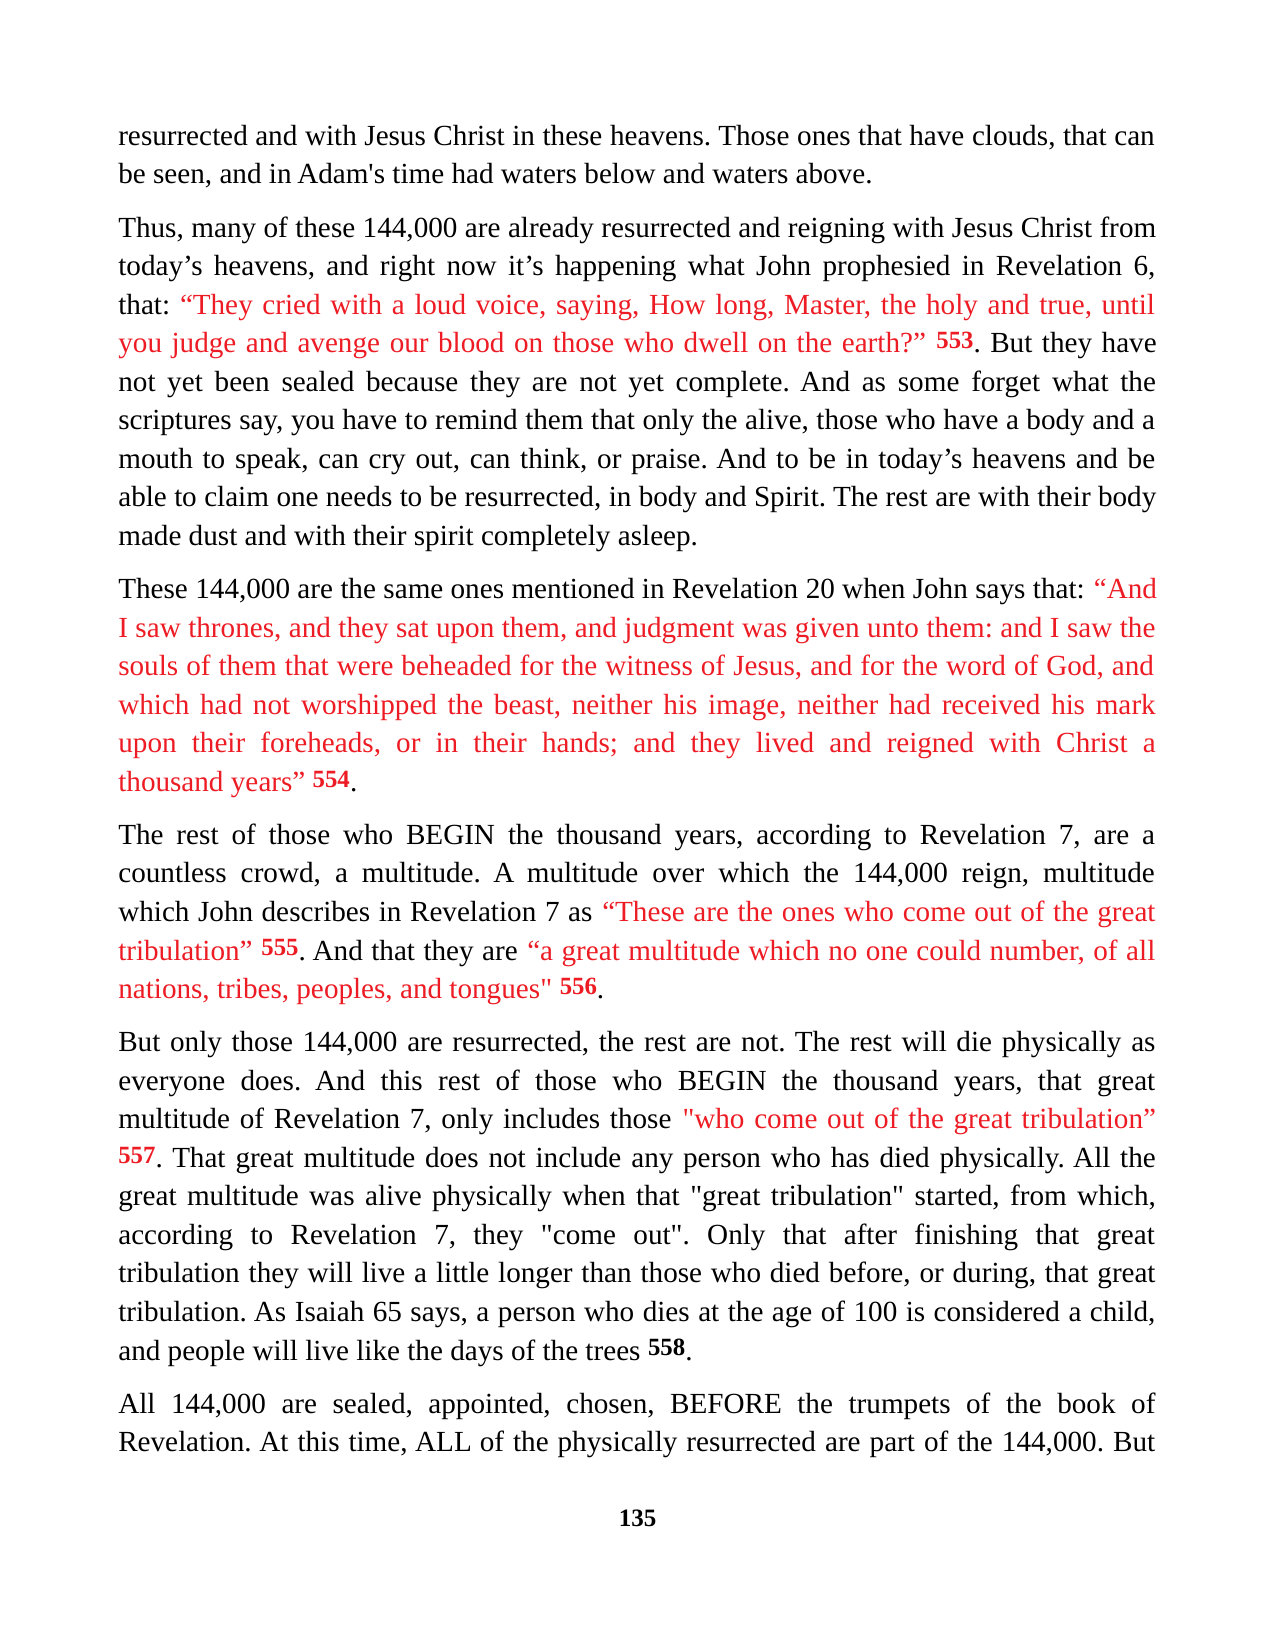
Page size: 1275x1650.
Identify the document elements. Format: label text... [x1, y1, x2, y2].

text These 144,000 are the same ones mentioned in Revelation 20 when John says that: “And I saw thrones, and they sat upon them, and judgment was given unto them: and I saw the souls of them that were beheaded for the witness of Jesus, and for the word of God, and which had not worshipped the beast, neither his image, neither had received his mark upon their foreheads, or in their hands; and they lived and reigned with Christ a thousand years” . [118, 571, 1157, 797]
text The rest of those who BEGIN the thousand years, according to Revelation 7, are a countless crowd, a multitude. A multitude over which the 144,000 reign, multitude which John describes in Revelation 7 as “These are the ones who come out of the great tribulation” . And that they are “a great multitude which no one could number, of all nations, tribes, peoples, and tongues" . [118, 817, 1157, 1005]
text resurrected and with Jesus Christ in these heavens. Those ones that have clouds, that can be seen, and in Adam's time had waters below and waters above. [118, 118, 1157, 190]
text All 144,000 are sealed, appointed, chosen, BEFORE the trumpets of the book of Revelation. At this time, ALL of the physically resurrected are part of the 144,000. But [118, 1386, 1157, 1458]
text But only those 144,000 are resurrected, the rest are not. The rest will die physically as everyone does. And this rest of those who BEGIN the thousand years, that great multitude of Revelation 7, only includes those "who come out of the great tribulation” . That great multitude does not include any person who has died physically. All the great multitude was alive physically when that "great tribulation" started, from which, according to Revelation 7, they "come out". Only that after finishing that great tribulation they will live a little longer than those who died before, or during, that great tribulation. As Isaiah 65 says, a person who dies at the age of 100 is considered a child, and people will live like the days of the trees . [118, 1024, 1157, 1366]
text Thus, many of these 144,000 are already resurrected and reigning with Jesus Christ from today’s heavens, and right now it’s happening what John prophesied in Revelation 6, that: “They cried with a loud voice, saying, How long, Master, the holy and true, until you judge and avenge our blood on those who dwell on the earth?” . But they have not yet been sealed because they are not yet complete. And as some forget what the scriptures say, you have to remind them that only the alive, those who have a body and a mouth to speak, can cry out, can think, or praise. And to be in today’s heavens and be able to claim one needs to be resurrected, in body and Spirit. The rest are with their body made dust and with their spirit completely asleep. [118, 210, 1157, 552]
